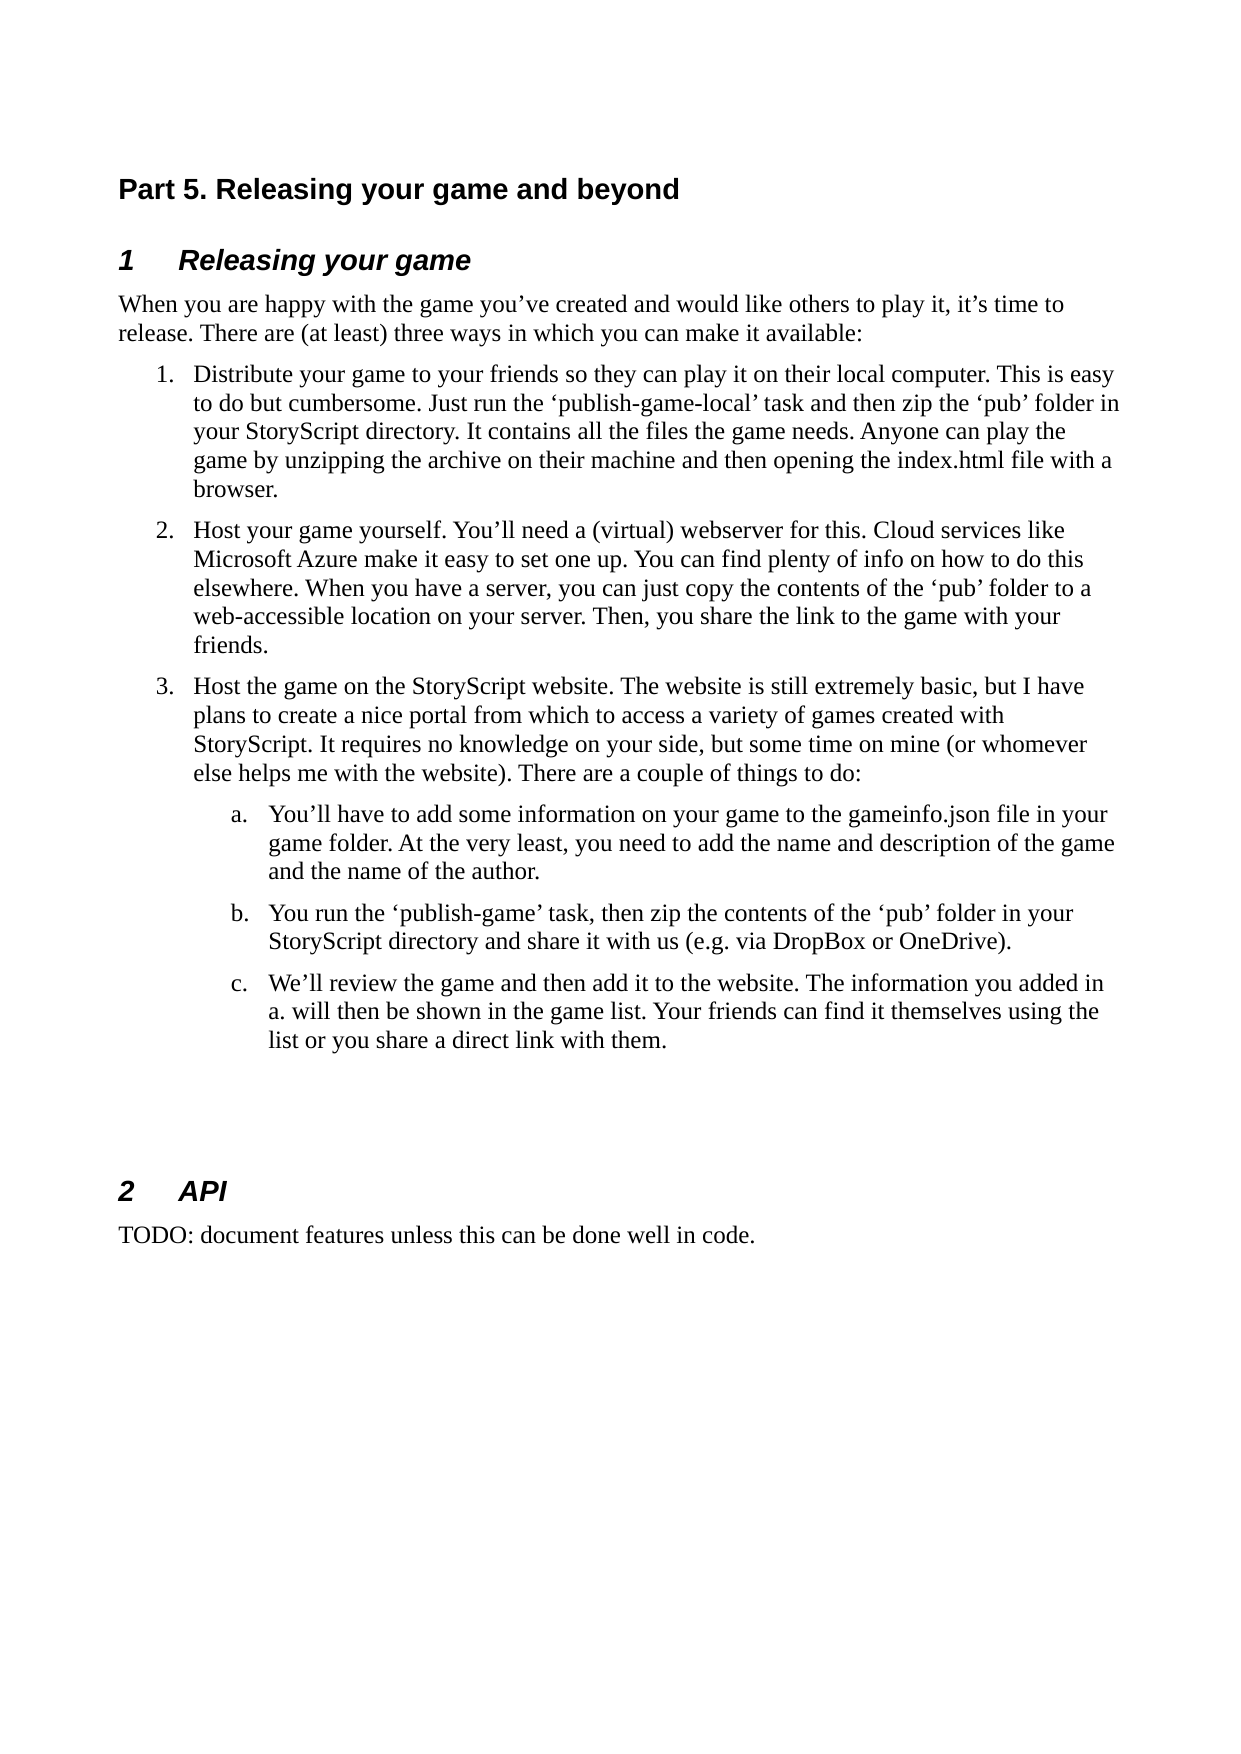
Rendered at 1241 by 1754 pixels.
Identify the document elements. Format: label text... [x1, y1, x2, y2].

list We’ll review the game and then add it to the website. The information you added in a. will then be shown in the game list. Your friends can find it themselves using the list or you share a direct link with them. [231, 968, 1122, 1054]
subtitle Releasing your game [118, 243, 1122, 276]
list Distribute your game to your friends so they can play it on their local computer. This is easy to do but cumbersome. Just run the ‘publish-game-local’ task and then zip the ‘pub’ folder in your StoryScript directory. It contains all the files the game needs. Anyone can play the game by unzipping the archive on their machine and then opening the index.html file with a browser. [156, 359, 1122, 503]
list Host your game yourself. You’ll need a (virtual) webserver for this. Cloud services like Microsoft Azure make it easy to set one up. You can find plenty of info on how to do this elsewhere. When you have a server, you can just copy the contents of the ‘pub’ folder to a web-accessible location on your server. Then, you share the link to the game with your friends. [156, 515, 1122, 659]
list Host the game on the StoryScript website. The website is still extremely basic, but I have plans to create a nice portal from which to access a variety of games created with StoryScript. It requires no knowledge on your side, but some time on mine (or whomever else helps me with the website). There are a couple of things to do: [156, 671, 1122, 786]
subtitle Part 5. Releasing your game and beyond [118, 172, 1122, 205]
text TODO: document features unless this can be done well in code. [118, 1220, 1122, 1249]
list You run the ‘publish-game’ task, then zip the contents of the ‘pub’ folder in your StoryScript directory and share it with us (e.g. via DropBox or OneDrive). [231, 898, 1122, 955]
subtitle API [118, 1174, 1122, 1207]
list You’ll have to add some information on your game to the gameinfo.json file in your game folder. At the very least, you need to add the name and description of the game and the name of the author. [231, 799, 1122, 885]
text When you are happy with the game you’ve created and would like others to play it, it’s time to release. There are (at least) three ways in which you can make it available: [118, 289, 1122, 346]
